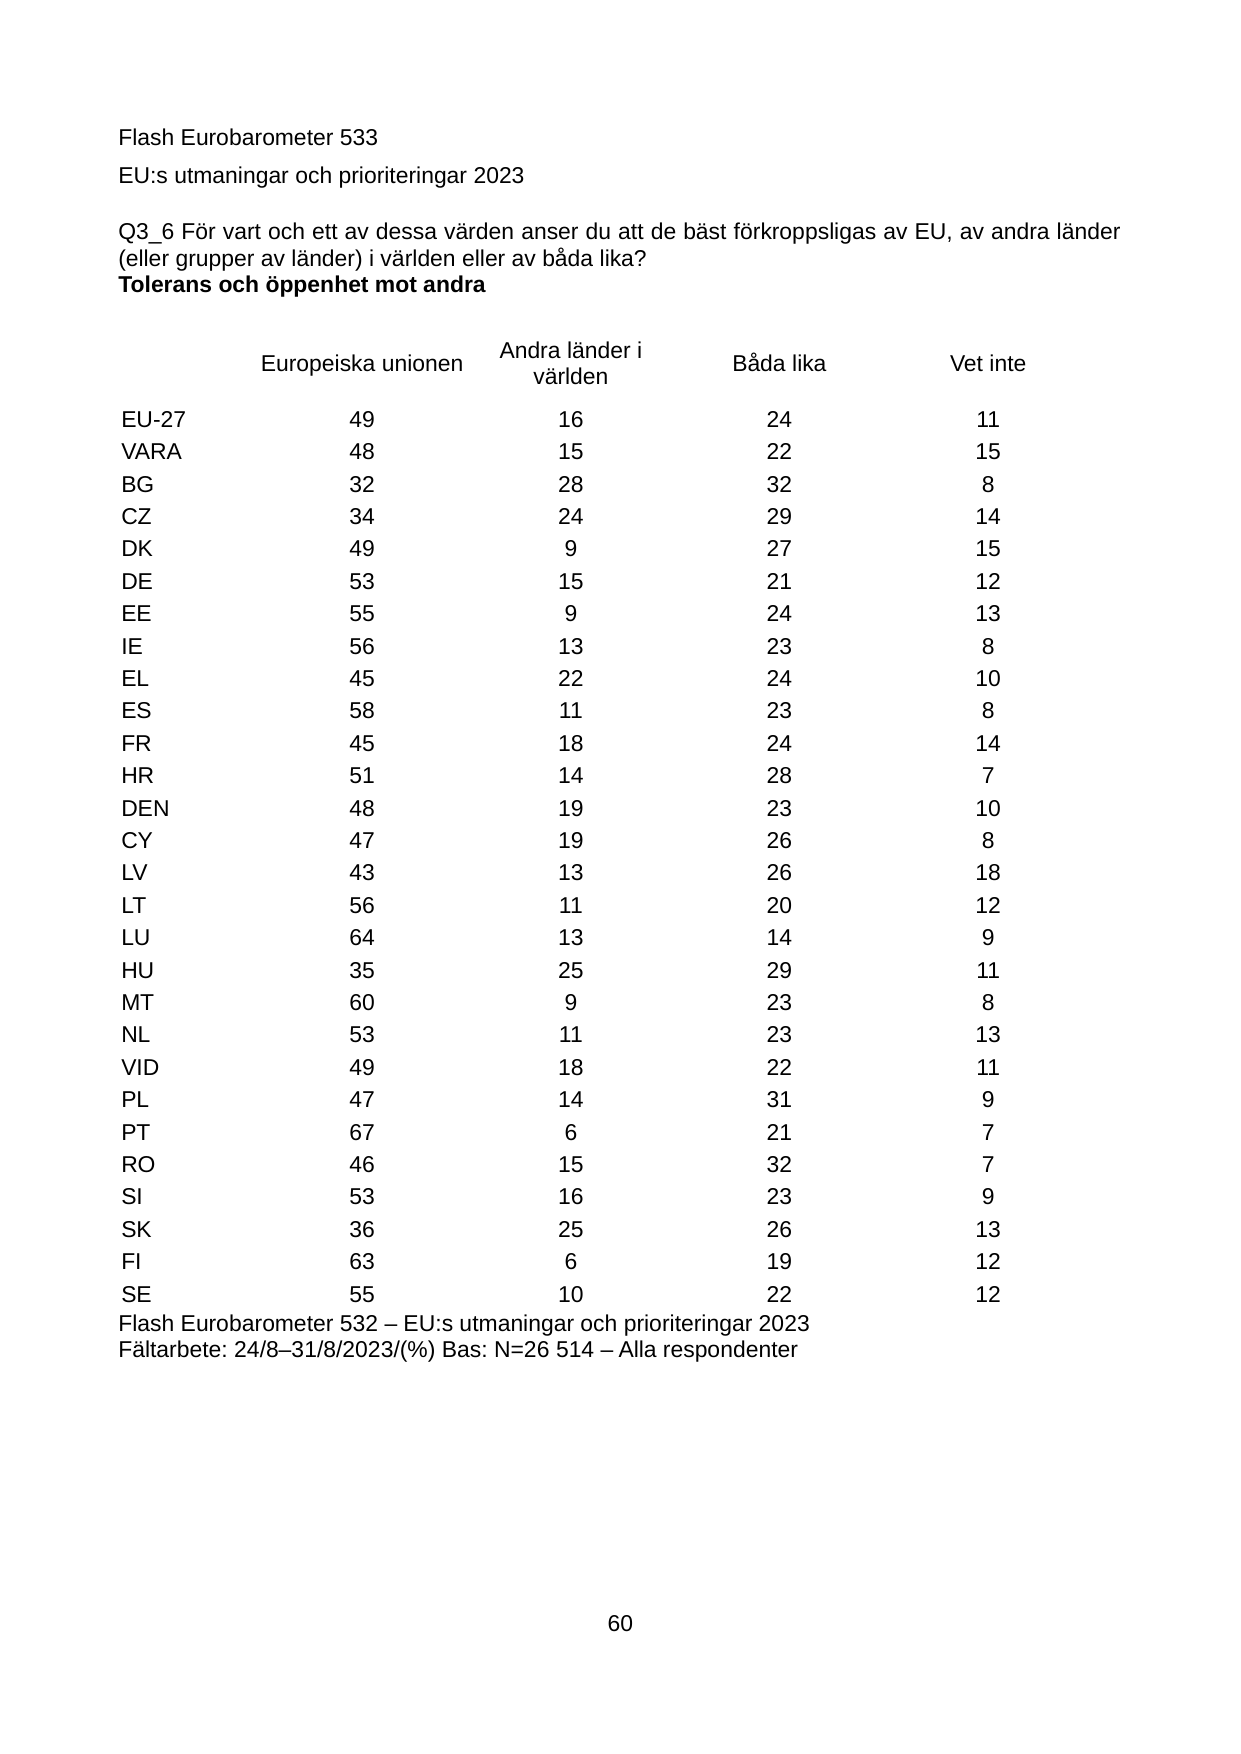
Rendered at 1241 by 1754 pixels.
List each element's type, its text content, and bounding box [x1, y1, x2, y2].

table_header [118, 324, 258, 403]
table_cell 48 [258, 435, 466, 468]
table_cell 8 [884, 986, 1092, 1018]
table_cell 9 [884, 1180, 1092, 1213]
table_cell DE [118, 565, 258, 597]
table_cell FR [118, 727, 258, 759]
table_cell 12 [884, 1245, 1092, 1277]
table_cell CZ [118, 500, 258, 532]
table_cell 16 [466, 1180, 675, 1213]
table_cell 55 [258, 597, 466, 629]
table_cell 64 [258, 921, 466, 953]
table_header Europeiska unionen [258, 324, 466, 403]
table_cell 51 [258, 759, 466, 792]
table_cell 13 [466, 630, 675, 662]
table_cell 32 [258, 468, 466, 500]
table_cell 22 [675, 435, 883, 468]
table_cell 15 [884, 435, 1092, 468]
table_cell 34 [258, 500, 466, 532]
table_cell 27 [675, 533, 883, 565]
table_cell 63 [258, 1245, 466, 1277]
table_cell 24 [466, 500, 675, 532]
table_header Vet inte [884, 324, 1092, 403]
table_cell 19 [675, 1245, 883, 1277]
table_cell 45 [258, 662, 466, 694]
table_header Båda lika [675, 324, 883, 403]
table_cell EE [118, 597, 258, 629]
table_cell SE [118, 1278, 258, 1310]
table_cell 16 [466, 403, 675, 435]
table_cell 11 [466, 889, 675, 921]
table_cell 14 [675, 921, 883, 953]
table_cell 23 [675, 694, 883, 727]
table_cell 9 [466, 986, 675, 1018]
table_cell 9 [884, 1083, 1092, 1116]
table_cell DEN [118, 792, 258, 824]
table_cell DK [118, 533, 258, 565]
table_cell VARA [118, 435, 258, 468]
table_cell 14 [466, 1083, 675, 1116]
table_cell 9 [466, 597, 675, 629]
table_cell 32 [675, 468, 883, 500]
table_cell 7 [884, 1116, 1092, 1148]
table_cell 25 [466, 954, 675, 986]
table_cell SK [118, 1213, 258, 1245]
table_cell 25 [466, 1213, 675, 1245]
table_cell 29 [675, 954, 883, 986]
table_cell 9 [466, 533, 675, 565]
table_cell FI [118, 1245, 258, 1277]
table_cell 19 [466, 824, 675, 856]
table_cell 18 [466, 727, 675, 759]
table_cell PT [118, 1116, 258, 1148]
table_cell 13 [884, 1018, 1092, 1051]
table_cell 12 [884, 1278, 1092, 1310]
table_cell 11 [466, 1018, 675, 1051]
table_cell RO [118, 1148, 258, 1180]
table_cell 20 [675, 889, 883, 921]
table_cell 8 [884, 824, 1092, 856]
table_cell 14 [884, 500, 1092, 532]
table_cell 7 [884, 759, 1092, 792]
table_cell 53 [258, 565, 466, 597]
table_cell 45 [258, 727, 466, 759]
table_cell 24 [675, 597, 883, 629]
table_cell LU [118, 921, 258, 953]
table_cell BG [118, 468, 258, 500]
table_cell 26 [675, 1213, 883, 1245]
table_cell 15 [884, 533, 1092, 565]
table_cell 14 [884, 727, 1092, 759]
table_cell 14 [466, 759, 675, 792]
table_cell 13 [466, 921, 675, 953]
table_cell 22 [466, 662, 675, 694]
table_cell 49 [258, 533, 466, 565]
table_cell 12 [884, 565, 1092, 597]
table_cell IE [118, 630, 258, 662]
table_cell 28 [466, 468, 675, 500]
table_cell ES [118, 694, 258, 727]
table_cell 23 [675, 986, 883, 1018]
table_cell 55 [258, 1278, 466, 1310]
table_cell 53 [258, 1180, 466, 1213]
table_cell 22 [675, 1278, 883, 1310]
table_cell 49 [258, 403, 466, 435]
table_cell HU [118, 954, 258, 986]
table_cell 58 [258, 694, 466, 727]
table_cell 13 [884, 1213, 1092, 1245]
table_cell 11 [884, 954, 1092, 986]
table_cell 13 [884, 597, 1092, 629]
table_cell 67 [258, 1116, 466, 1148]
table_cell 23 [675, 630, 883, 662]
table_cell 9 [884, 921, 1092, 953]
table_cell HR [118, 759, 258, 792]
table_cell CY [118, 824, 258, 856]
table_cell MT [118, 986, 258, 1018]
table_cell 23 [675, 792, 883, 824]
table_cell PL [118, 1083, 258, 1116]
table_cell EL [118, 662, 258, 694]
table_cell 15 [466, 565, 675, 597]
table_cell 12 [884, 889, 1092, 921]
table_cell 7 [884, 1148, 1092, 1180]
table_cell 26 [675, 856, 883, 889]
table_cell 24 [675, 662, 883, 694]
table_cell 8 [884, 630, 1092, 662]
table_cell 22 [675, 1051, 883, 1083]
table_cell 21 [675, 1116, 883, 1148]
table_cell 21 [675, 565, 883, 597]
text Q3_6 För vart och ett av dessa värden anser du att de bäst förkroppsligas av EU, av andra länder (eller grupper av länder) i världen eller av båda lika? [118, 218, 1122, 271]
table_cell 11 [466, 694, 675, 727]
table_cell 49 [258, 1051, 466, 1083]
table_cell 23 [675, 1180, 883, 1213]
text Fältarbete: 24/8–31/8/2023/(%) Bas: N=26 514 – Alla respondenter [118, 1336, 1122, 1363]
table_cell 8 [884, 468, 1092, 500]
table_cell 32 [675, 1148, 883, 1180]
table_cell VID [118, 1051, 258, 1083]
table_cell 6 [466, 1116, 675, 1148]
text Flash Eurobarometer 532 – EU:s utmaningar och prioriteringar 2023 [118, 1310, 1122, 1336]
table_cell 43 [258, 856, 466, 889]
table_cell 19 [466, 792, 675, 824]
table_cell 6 [466, 1245, 675, 1277]
table_cell SI [118, 1180, 258, 1213]
table_cell 10 [884, 662, 1092, 694]
table_cell 10 [466, 1278, 675, 1310]
table_cell 29 [675, 500, 883, 532]
table_cell 35 [258, 954, 466, 986]
table_cell 47 [258, 824, 466, 856]
text Tolerans och öppenhet mot andra [118, 271, 1122, 297]
table_cell 11 [884, 1051, 1092, 1083]
table_cell 48 [258, 792, 466, 824]
table_cell 23 [675, 1018, 883, 1051]
table_cell LT [118, 889, 258, 921]
table_cell 56 [258, 630, 466, 662]
table_header Andra länder i världen [466, 324, 675, 403]
table_cell 24 [675, 727, 883, 759]
table_cell 15 [466, 1148, 675, 1180]
table_cell 13 [466, 856, 675, 889]
table_cell 18 [884, 856, 1092, 889]
table_cell 53 [258, 1018, 466, 1051]
table_cell 26 [675, 824, 883, 856]
table_cell 56 [258, 889, 466, 921]
table_cell 15 [466, 435, 675, 468]
table_cell 18 [466, 1051, 675, 1083]
table_cell 28 [675, 759, 883, 792]
table_cell 8 [884, 694, 1092, 727]
table_cell EU-27 [118, 403, 258, 435]
table_cell 60 [258, 986, 466, 1018]
table_cell 11 [884, 403, 1092, 435]
table_cell 24 [675, 403, 883, 435]
table_cell 47 [258, 1083, 466, 1116]
table_cell 31 [675, 1083, 883, 1116]
table_cell 46 [258, 1148, 466, 1180]
table_cell NL [118, 1018, 258, 1051]
table_cell 36 [258, 1213, 466, 1245]
table_cell 10 [884, 792, 1092, 824]
table_cell LV [118, 856, 258, 889]
